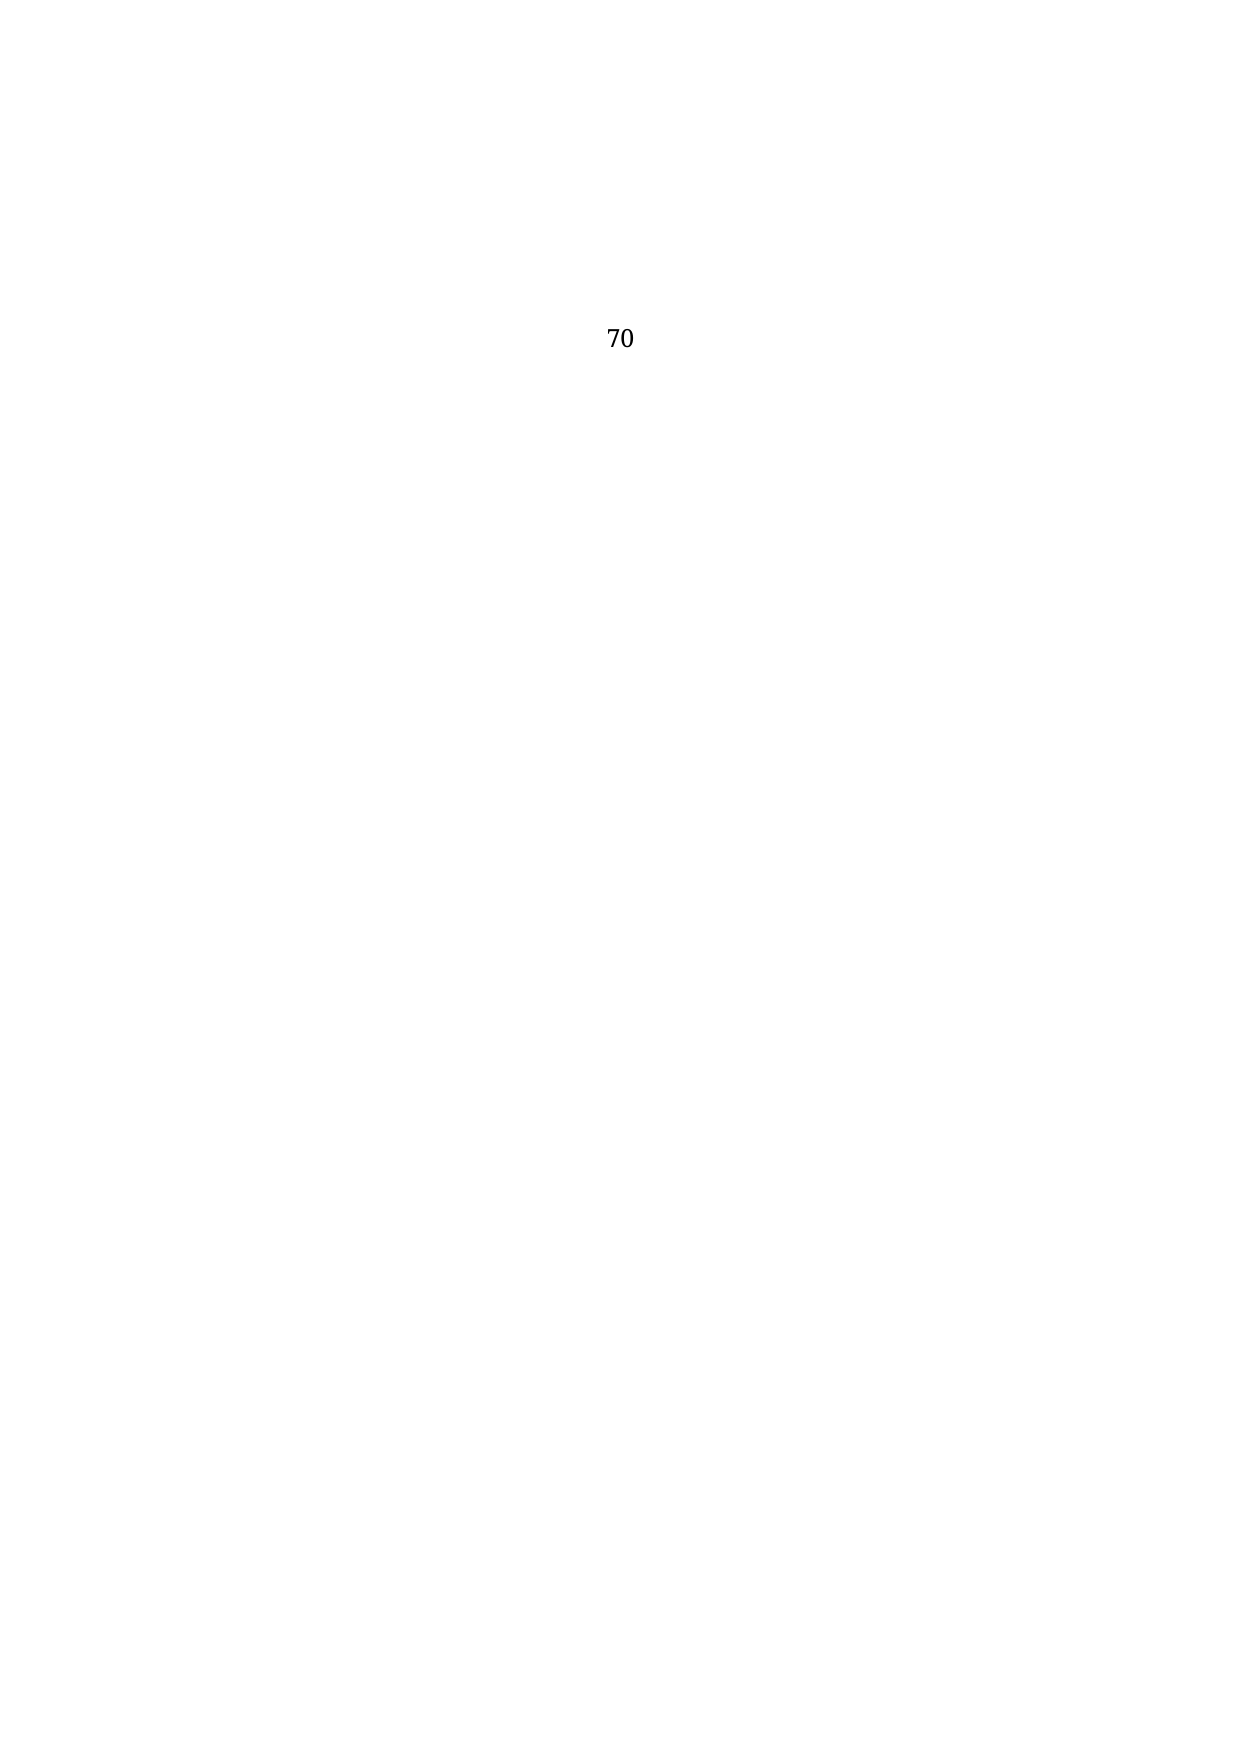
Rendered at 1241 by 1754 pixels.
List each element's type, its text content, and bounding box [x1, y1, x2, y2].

text 70 [602, 321, 638, 354]
